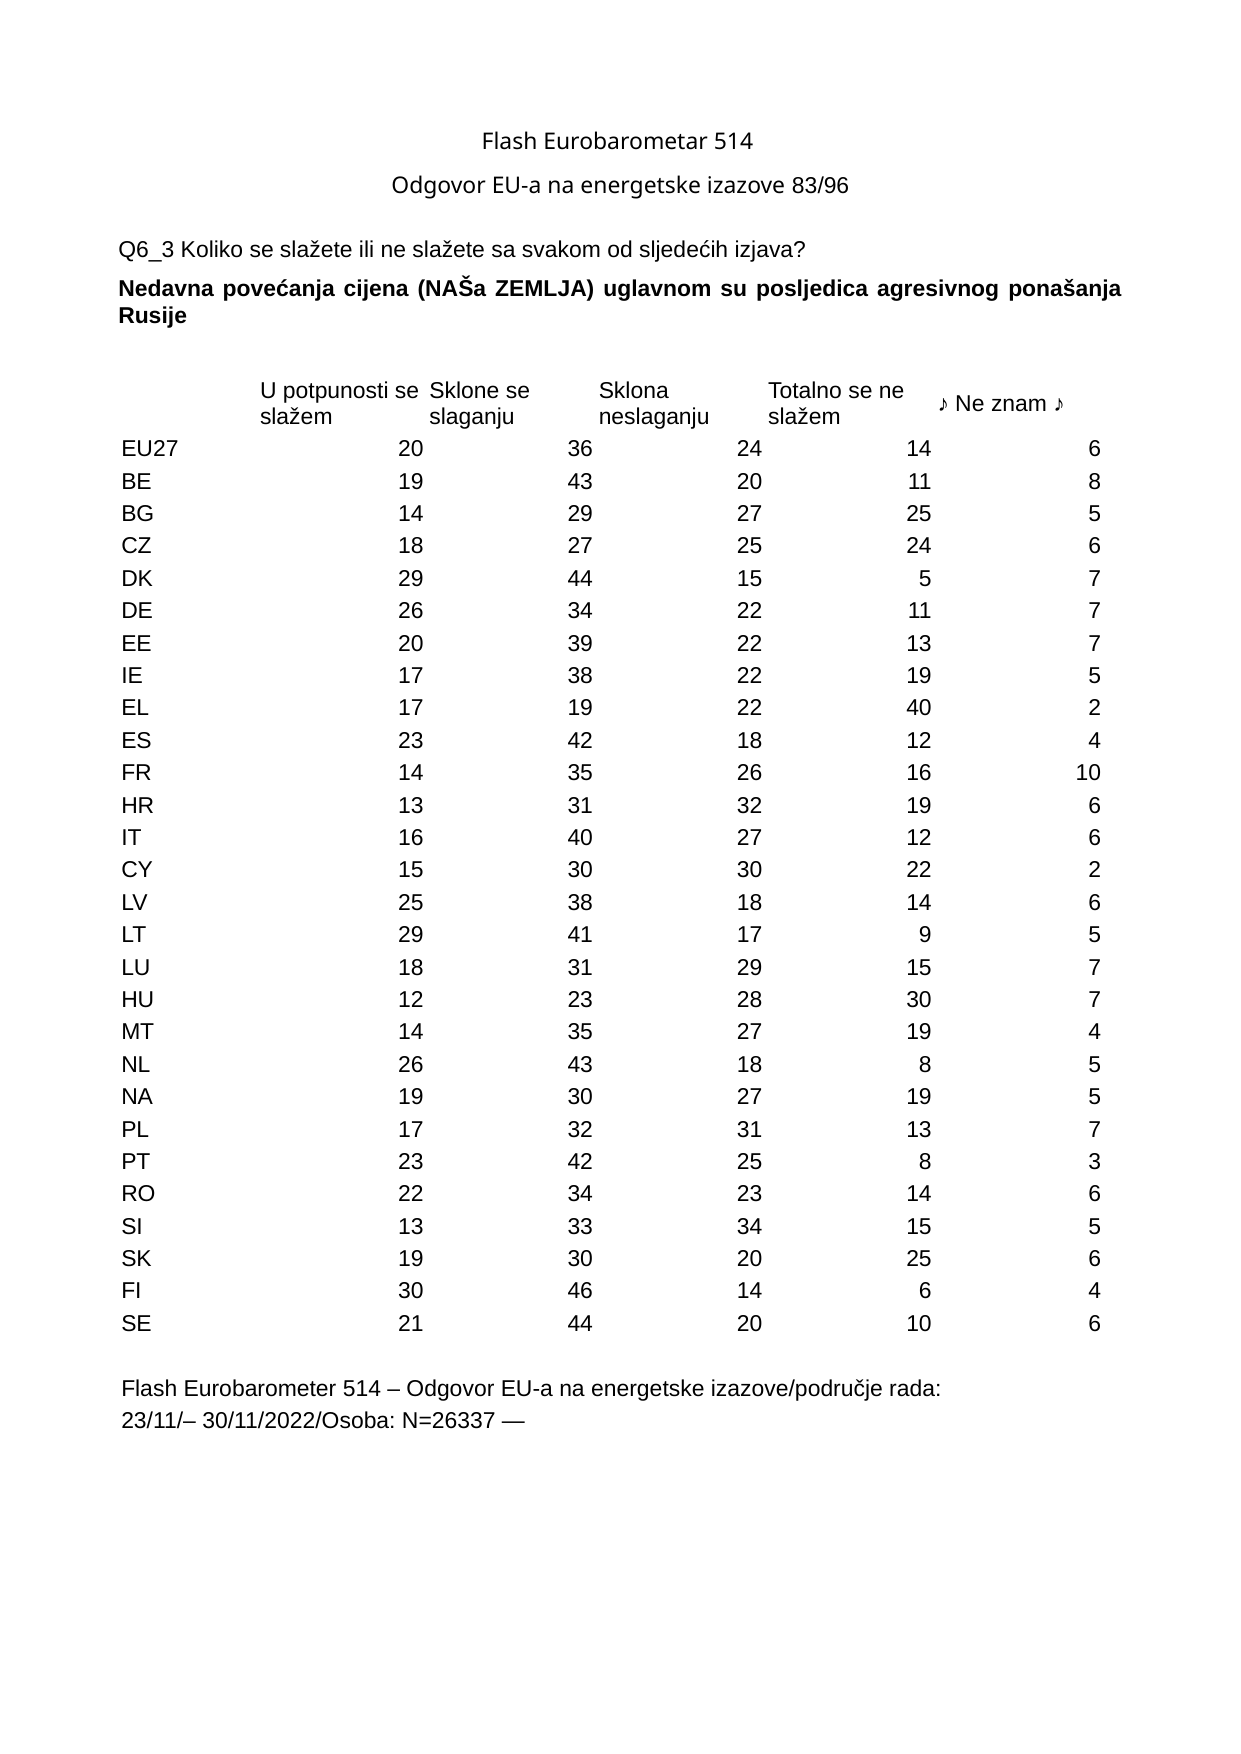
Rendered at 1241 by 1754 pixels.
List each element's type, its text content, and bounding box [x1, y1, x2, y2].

table_cell 14 [765, 1177, 934, 1210]
table_cell 8 [934, 465, 1104, 497]
table_cell 12 [765, 724, 934, 756]
table_cell [765, 1339, 934, 1372]
table_cell 5 [934, 659, 1104, 691]
table_cell 20 [596, 1242, 765, 1274]
table_cell ES [118, 724, 257, 756]
table_cell CY [118, 853, 257, 886]
table_cell 24 [765, 529, 934, 562]
table_header Sklone se slaganju [426, 374, 596, 432]
table_cell 46 [426, 1275, 596, 1307]
table_cell FI [118, 1275, 257, 1307]
table_cell 18 [257, 951, 426, 983]
table_cell [596, 1339, 765, 1372]
table_cell 26 [596, 756, 765, 788]
table_cell 19 [257, 1242, 426, 1274]
table_cell 6 [934, 1242, 1104, 1274]
table_cell SK [118, 1242, 257, 1274]
table_cell 14 [257, 1015, 426, 1048]
table_cell 31 [596, 1113, 765, 1145]
table_cell 23 [426, 983, 596, 1015]
table_cell 25 [765, 497, 934, 529]
table_cell 22 [596, 659, 765, 691]
table_cell 7 [934, 627, 1104, 659]
table_cell 2 [934, 853, 1104, 886]
table_cell 2 [934, 691, 1104, 724]
table_cell 24 [596, 432, 765, 464]
table_cell 17 [257, 659, 426, 691]
table_cell NL [118, 1048, 257, 1080]
table_cell 20 [596, 1307, 765, 1339]
table_cell 27 [596, 821, 765, 853]
table_cell IT [118, 821, 257, 853]
table_cell 6 [934, 1177, 1104, 1210]
table_cell 34 [426, 594, 596, 627]
table_cell SE [118, 1307, 257, 1339]
table_cell 7 [934, 594, 1104, 627]
table_cell 29 [596, 951, 765, 983]
table_cell NA [118, 1080, 257, 1112]
table_cell 6 [934, 821, 1104, 853]
table_header Sklona neslaganju [596, 374, 765, 432]
table_cell 36 [426, 432, 596, 464]
table_cell 29 [257, 562, 426, 594]
table_cell 5 [934, 1080, 1104, 1112]
table_header U potpunosti se slažem [257, 374, 426, 432]
table_cell 19 [765, 1080, 934, 1112]
table_cell FR [118, 756, 257, 788]
table_cell HR [118, 789, 257, 821]
table_cell [257, 1339, 426, 1372]
table_cell 35 [426, 1015, 596, 1048]
table_cell 31 [426, 951, 596, 983]
table_cell 25 [596, 1145, 765, 1177]
table_cell 6 [765, 1275, 934, 1307]
table_cell 4 [934, 724, 1104, 756]
table_cell 14 [596, 1275, 765, 1307]
table_cell 18 [596, 1048, 765, 1080]
table_cell Flash Eurobarometer 514 – Odgovor EU-a na energetske izazove/područje rada: [118, 1372, 1104, 1404]
text Q6_3 Koliko se slažete ili ne slažete sa svakom od sljedećih izjava? [118, 236, 1122, 262]
table_cell 22 [596, 691, 765, 724]
table_cell 16 [257, 821, 426, 853]
table_cell 27 [596, 1015, 765, 1048]
table_cell 20 [257, 432, 426, 464]
table_cell 17 [257, 1113, 426, 1145]
table_cell 30 [426, 1242, 596, 1274]
table_cell 9 [765, 918, 934, 951]
table_cell 15 [765, 951, 934, 983]
table_cell 18 [257, 529, 426, 562]
table_cell 32 [596, 789, 765, 821]
table_cell 13 [765, 627, 934, 659]
table_cell 33 [426, 1210, 596, 1242]
table_cell 22 [596, 627, 765, 659]
table_cell 34 [596, 1210, 765, 1242]
table_cell 19 [426, 691, 596, 724]
table_cell 13 [765, 1113, 934, 1145]
table_cell 43 [426, 1048, 596, 1080]
table_header [118, 374, 257, 432]
table_cell 8 [765, 1048, 934, 1080]
table_cell 27 [426, 529, 596, 562]
table_cell 19 [257, 1080, 426, 1112]
table_cell 5 [934, 1048, 1104, 1080]
table_cell 44 [426, 562, 596, 594]
table_cell 27 [596, 1080, 765, 1112]
table_cell 27 [596, 497, 765, 529]
table_cell BG [118, 497, 257, 529]
table_cell 20 [257, 627, 426, 659]
table_cell 6 [934, 529, 1104, 562]
table_cell RO [118, 1177, 257, 1210]
table_cell 26 [257, 594, 426, 627]
table_cell 11 [765, 465, 934, 497]
table_cell 5 [934, 497, 1104, 529]
table_cell 4 [934, 1275, 1104, 1307]
table_cell 43 [426, 465, 596, 497]
table_cell HU [118, 983, 257, 1015]
table_cell 5 [934, 918, 1104, 951]
table_cell EL [118, 691, 257, 724]
table_cell 19 [765, 1015, 934, 1048]
table_cell 38 [426, 886, 596, 918]
table_cell 44 [426, 1307, 596, 1339]
table_cell 4 [934, 1015, 1104, 1048]
table_cell 42 [426, 1145, 596, 1177]
table_cell DE [118, 594, 257, 627]
table_cell 29 [426, 497, 596, 529]
table_cell CZ [118, 529, 257, 562]
table_cell LV [118, 886, 257, 918]
table_cell 25 [257, 886, 426, 918]
table_cell 21 [257, 1307, 426, 1339]
table_cell DK [118, 562, 257, 594]
table_cell MT [118, 1015, 257, 1048]
table_cell 31 [426, 789, 596, 821]
table_cell 22 [765, 853, 934, 886]
table_cell 22 [596, 594, 765, 627]
table_cell LT [118, 918, 257, 951]
table_cell 22 [257, 1177, 426, 1210]
table_cell 19 [765, 659, 934, 691]
table_cell 34 [426, 1177, 596, 1210]
table_cell 12 [765, 821, 934, 853]
table_cell 13 [257, 1210, 426, 1242]
table_cell 6 [934, 1307, 1104, 1339]
table_cell 3 [934, 1145, 1104, 1177]
table_cell 29 [257, 918, 426, 951]
table_cell 15 [257, 853, 426, 886]
text Nedavna povećanja cijena (NAŠa ZEMLJA) uglavnom su posljedica agresivnog ponašanja Rusije [118, 275, 1122, 328]
table_cell [934, 1339, 1104, 1372]
table_header Totalno se ne slažem [765, 374, 934, 432]
table_cell 20 [596, 465, 765, 497]
table_cell 23 [596, 1177, 765, 1210]
table_cell 18 [596, 724, 765, 756]
table_cell 11 [765, 594, 934, 627]
table_cell 30 [596, 853, 765, 886]
table_cell 5 [934, 1210, 1104, 1242]
table_cell 23 [257, 1145, 426, 1177]
table_cell EU27 [118, 432, 257, 464]
table_cell 7 [934, 562, 1104, 594]
table_cell 19 [765, 789, 934, 821]
table_cell 14 [257, 497, 426, 529]
table_cell 18 [596, 886, 765, 918]
table_cell 10 [765, 1307, 934, 1339]
table_cell 23/11/– 30/11/2022/Osoba: N=26337 — [118, 1404, 1104, 1436]
table_cell 6 [934, 886, 1104, 918]
table_cell 15 [596, 562, 765, 594]
table_cell 14 [765, 886, 934, 918]
table_cell [426, 1339, 596, 1372]
table_cell 38 [426, 659, 596, 691]
table_cell 5 [765, 562, 934, 594]
table_cell 35 [426, 756, 596, 788]
table_cell 30 [426, 853, 596, 886]
table_cell LU [118, 951, 257, 983]
table_cell 28 [596, 983, 765, 1015]
table_cell IE [118, 659, 257, 691]
table_cell 7 [934, 983, 1104, 1015]
table_cell 32 [426, 1113, 596, 1145]
table_cell 41 [426, 918, 596, 951]
table_header ♪ Ne znam ♪ [934, 374, 1104, 432]
table_cell 40 [765, 691, 934, 724]
table_cell 30 [765, 983, 934, 1015]
table_cell 19 [257, 465, 426, 497]
table_cell 16 [765, 756, 934, 788]
table_cell 40 [426, 821, 596, 853]
table_cell 17 [257, 691, 426, 724]
table_cell 23 [257, 724, 426, 756]
table_cell SI [118, 1210, 257, 1242]
table_cell 39 [426, 627, 596, 659]
table_cell 13 [257, 789, 426, 821]
table_cell 14 [257, 756, 426, 788]
table_cell 17 [596, 918, 765, 951]
table_cell 6 [934, 789, 1104, 821]
table_cell EE [118, 627, 257, 659]
table_cell 10 [934, 756, 1104, 788]
table_cell 7 [934, 951, 1104, 983]
table_cell BE [118, 465, 257, 497]
table_cell 6 [934, 432, 1104, 464]
table_cell [118, 1339, 257, 1372]
table_cell PL [118, 1113, 257, 1145]
table_cell 42 [426, 724, 596, 756]
table_cell 25 [596, 529, 765, 562]
table_cell 7 [934, 1113, 1104, 1145]
table_cell 15 [765, 1210, 934, 1242]
table_cell 26 [257, 1048, 426, 1080]
table_cell 30 [257, 1275, 426, 1307]
table_cell 25 [765, 1242, 934, 1274]
table_cell 30 [426, 1080, 596, 1112]
table_cell 12 [257, 983, 426, 1015]
table_cell 14 [765, 432, 934, 464]
table_cell PT [118, 1145, 257, 1177]
table_cell 8 [765, 1145, 934, 1177]
